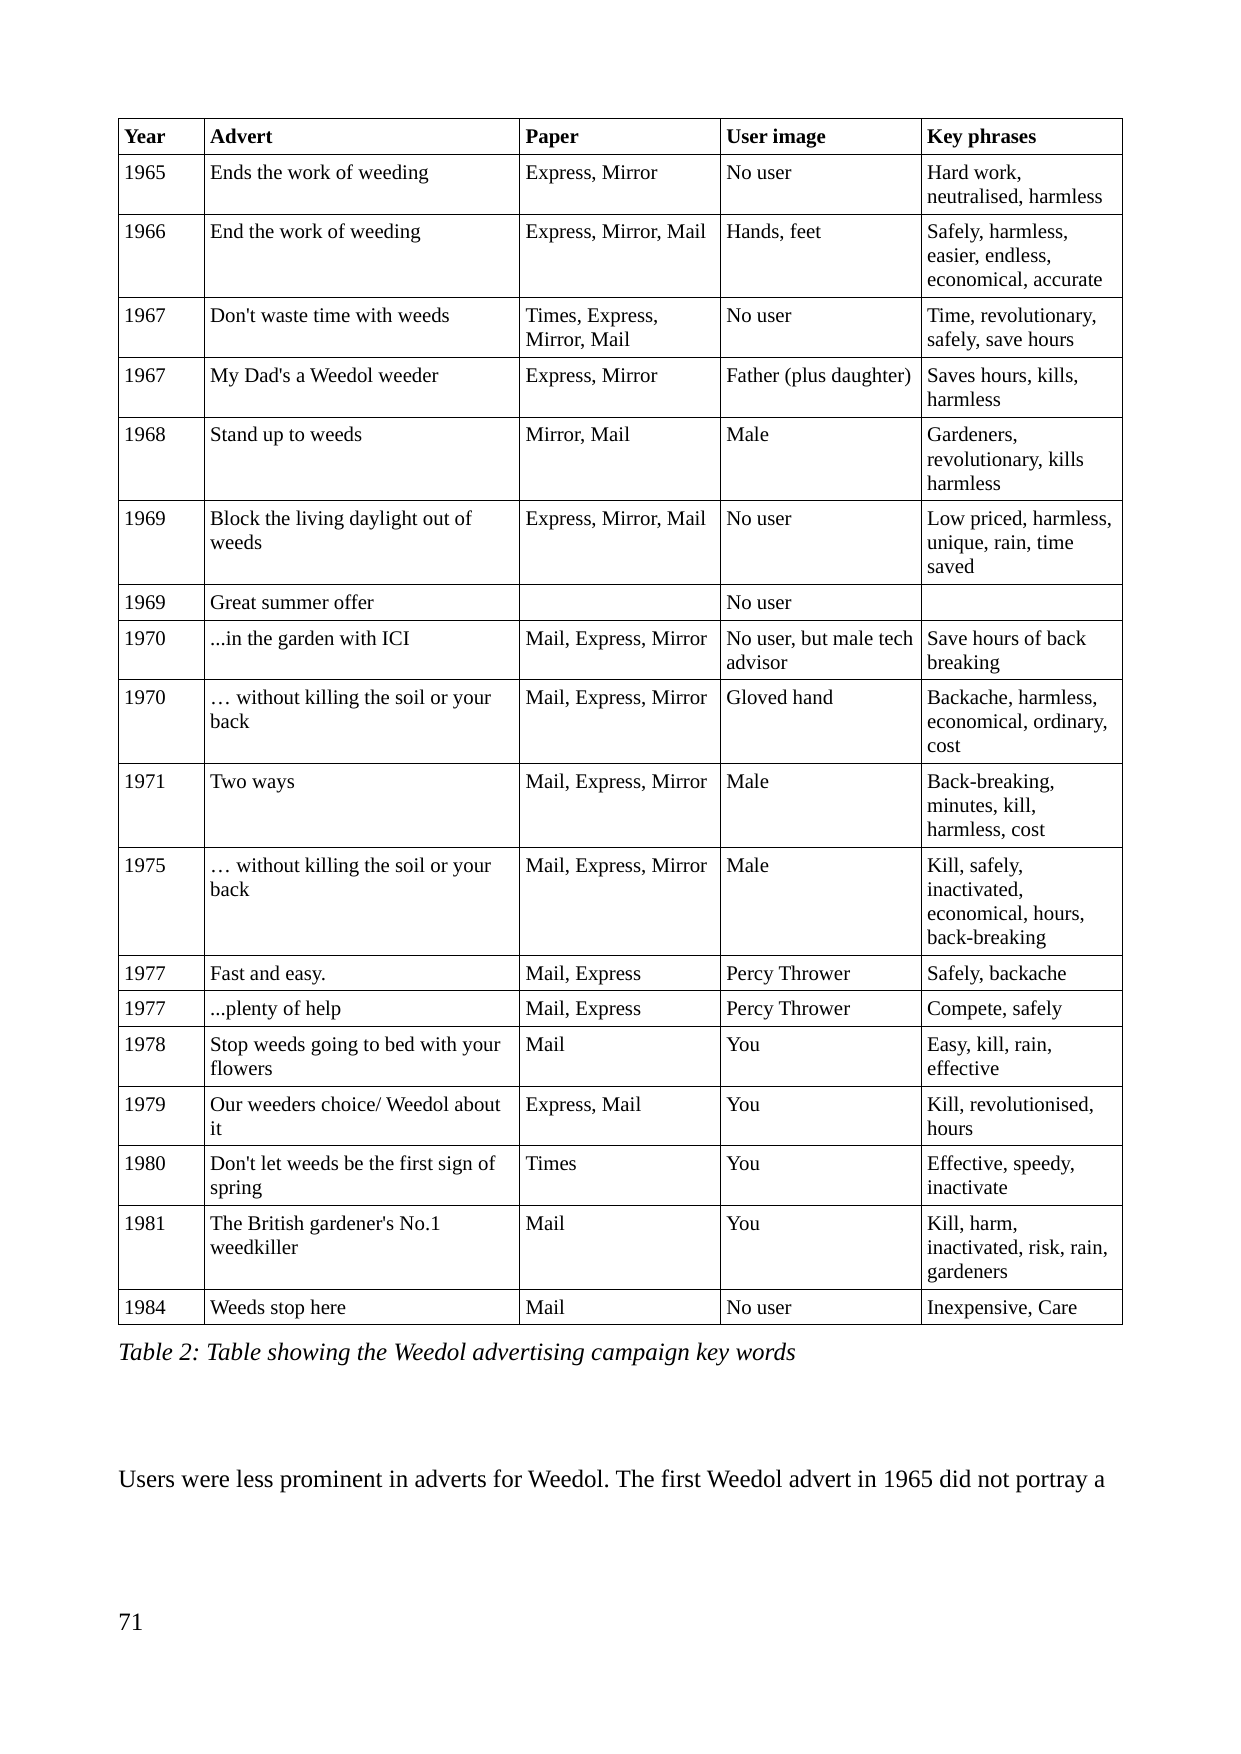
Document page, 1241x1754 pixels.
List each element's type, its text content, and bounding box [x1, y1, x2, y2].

table_cell Gloved hand [721, 680, 921, 763]
table_cell 1975 [119, 848, 204, 955]
table_cell Don't waste time with weeds [205, 298, 519, 357]
table_cell Kill, revolutionised, hours [922, 1087, 1122, 1145]
text Users were less prominent in adverts for Weedol. The first Weedol advert in 1965 did not portray a [118, 1464, 1122, 1493]
table_cell 1980 [119, 1146, 204, 1205]
table_header Key phrases [922, 119, 1122, 154]
table_cell Safely, backache [922, 956, 1122, 990]
table_cell Stand up to weeds [205, 418, 519, 500]
table_cell Safely, harmless, easier, endless, economical, accurate [922, 215, 1122, 297]
table_cell 1979 [119, 1087, 204, 1145]
table_cell [520, 585, 720, 620]
table_cell Mirror, Mail [520, 418, 720, 500]
table_cell My Dad's a Weedol weeder [205, 358, 519, 417]
table_cell You [721, 1146, 921, 1205]
table_cell Mail [520, 1206, 720, 1289]
table_cell Percy Thrower [721, 991, 921, 1026]
table_cell Times, Express, Mirror, Mail [520, 298, 720, 357]
table_cell Mail, Express [520, 991, 720, 1026]
table_cell Hard work, neutralised, harmless [922, 155, 1122, 213]
table_cell Two ways [205, 764, 519, 847]
table_cell Express, Mirror, Mail [520, 501, 720, 584]
table_cell Our weeders choice/ Weedol about it [205, 1087, 519, 1145]
table_cell 1970 [119, 680, 204, 763]
table_cell Weeds stop here [205, 1290, 519, 1324]
table_cell End the work of weeding [205, 215, 519, 297]
table_cell [922, 585, 1122, 620]
table_cell Back-breaking, minutes, kill, harmless, cost [922, 764, 1122, 847]
table_cell Stop weeds going to bed with your flowers [205, 1027, 519, 1086]
table_cell No user, but male tech advisor [721, 621, 921, 679]
table_cell 1966 [119, 215, 204, 297]
table_cell Inexpensive, Care [922, 1290, 1122, 1324]
table_cell 1978 [119, 1027, 204, 1086]
table_cell Mail [520, 1290, 720, 1324]
table_cell ...in the garden with ICI [205, 621, 519, 679]
table_header Paper [520, 119, 720, 154]
table_cell Don't let weeds be the first sign of spring [205, 1146, 519, 1205]
table_cell Compete, safely [922, 991, 1122, 1026]
table_cell … without killing the soil or your back [205, 848, 519, 955]
table_cell Fast and easy. [205, 956, 519, 990]
table_cell Male [721, 848, 921, 955]
table_cell Express, Mirror, Mail [520, 215, 720, 297]
table_cell You [721, 1087, 921, 1145]
table_cell Express, Mirror [520, 358, 720, 417]
table_cell No user [721, 585, 921, 620]
table_cell 1969 [119, 501, 204, 584]
table_cell Mail, Express, Mirror [520, 680, 720, 763]
table_cell 1967 [119, 358, 204, 417]
table_cell Low priced, harmless, unique, rain, time saved [922, 501, 1122, 584]
text Table 2: Table showing the Weedol advertising campaign key words [118, 1337, 1122, 1366]
table_cell 1965 [119, 155, 204, 213]
table_cell Mail, Express, Mirror [520, 621, 720, 679]
table_cell 1984 [119, 1290, 204, 1324]
table_cell Mail, Express [520, 956, 720, 990]
table_cell Express, Mirror [520, 155, 720, 213]
table_header Year [119, 119, 204, 154]
table_cell Kill, harm, inactivated, risk, rain, gardeners [922, 1206, 1122, 1289]
table_cell … without killing the soil or your back [205, 680, 519, 763]
table_cell Mail, Express, Mirror [520, 764, 720, 847]
table_cell Save hours of back breaking [922, 621, 1122, 679]
table_cell Time, revolutionary, safely, save hours [922, 298, 1122, 357]
table_cell Times [520, 1146, 720, 1205]
table_cell Father (plus daughter) [721, 358, 921, 417]
table_cell You [721, 1206, 921, 1289]
table_cell 1971 [119, 764, 204, 847]
table_cell No user [721, 155, 921, 213]
table_cell Hands, feet [721, 215, 921, 297]
table_cell Male [721, 418, 921, 500]
table_header User image [721, 119, 921, 154]
table_cell 1969 [119, 585, 204, 620]
table_cell Male [721, 764, 921, 847]
table_cell Mail [520, 1027, 720, 1086]
table_cell 1967 [119, 298, 204, 357]
table_cell The British gardener's No.1 weedkiller [205, 1206, 519, 1289]
table_cell 1968 [119, 418, 204, 500]
table_cell 1970 [119, 621, 204, 679]
table_cell No user [721, 1290, 921, 1324]
table_cell Gardeners, revolutionary, kills harmless [922, 418, 1122, 500]
table_cell Easy, kill, rain, effective [922, 1027, 1122, 1086]
table_cell Backache, harmless, economical, ordinary, cost [922, 680, 1122, 763]
table_cell ...plenty of help [205, 991, 519, 1026]
table_cell Ends the work of weeding [205, 155, 519, 213]
table_cell Effective, speedy, inactivate [922, 1146, 1122, 1205]
table_cell 1977 [119, 956, 204, 990]
table_cell Saves hours, kills, harmless [922, 358, 1122, 417]
table_cell 1977 [119, 991, 204, 1026]
table_cell No user [721, 501, 921, 584]
table_header Advert [205, 119, 519, 154]
table_cell Block the living daylight out of weeds [205, 501, 519, 584]
table_cell Percy Thrower [721, 956, 921, 990]
table_cell Mail, Express, Mirror [520, 848, 720, 955]
table_cell Express, Mail [520, 1087, 720, 1145]
table_cell Great summer offer [205, 585, 519, 620]
table_cell You [721, 1027, 921, 1086]
table_cell 1981 [119, 1206, 204, 1289]
table_cell No user [721, 298, 921, 357]
table_cell Kill, safely, inactivated, economical, hours, back-breaking [922, 848, 1122, 955]
